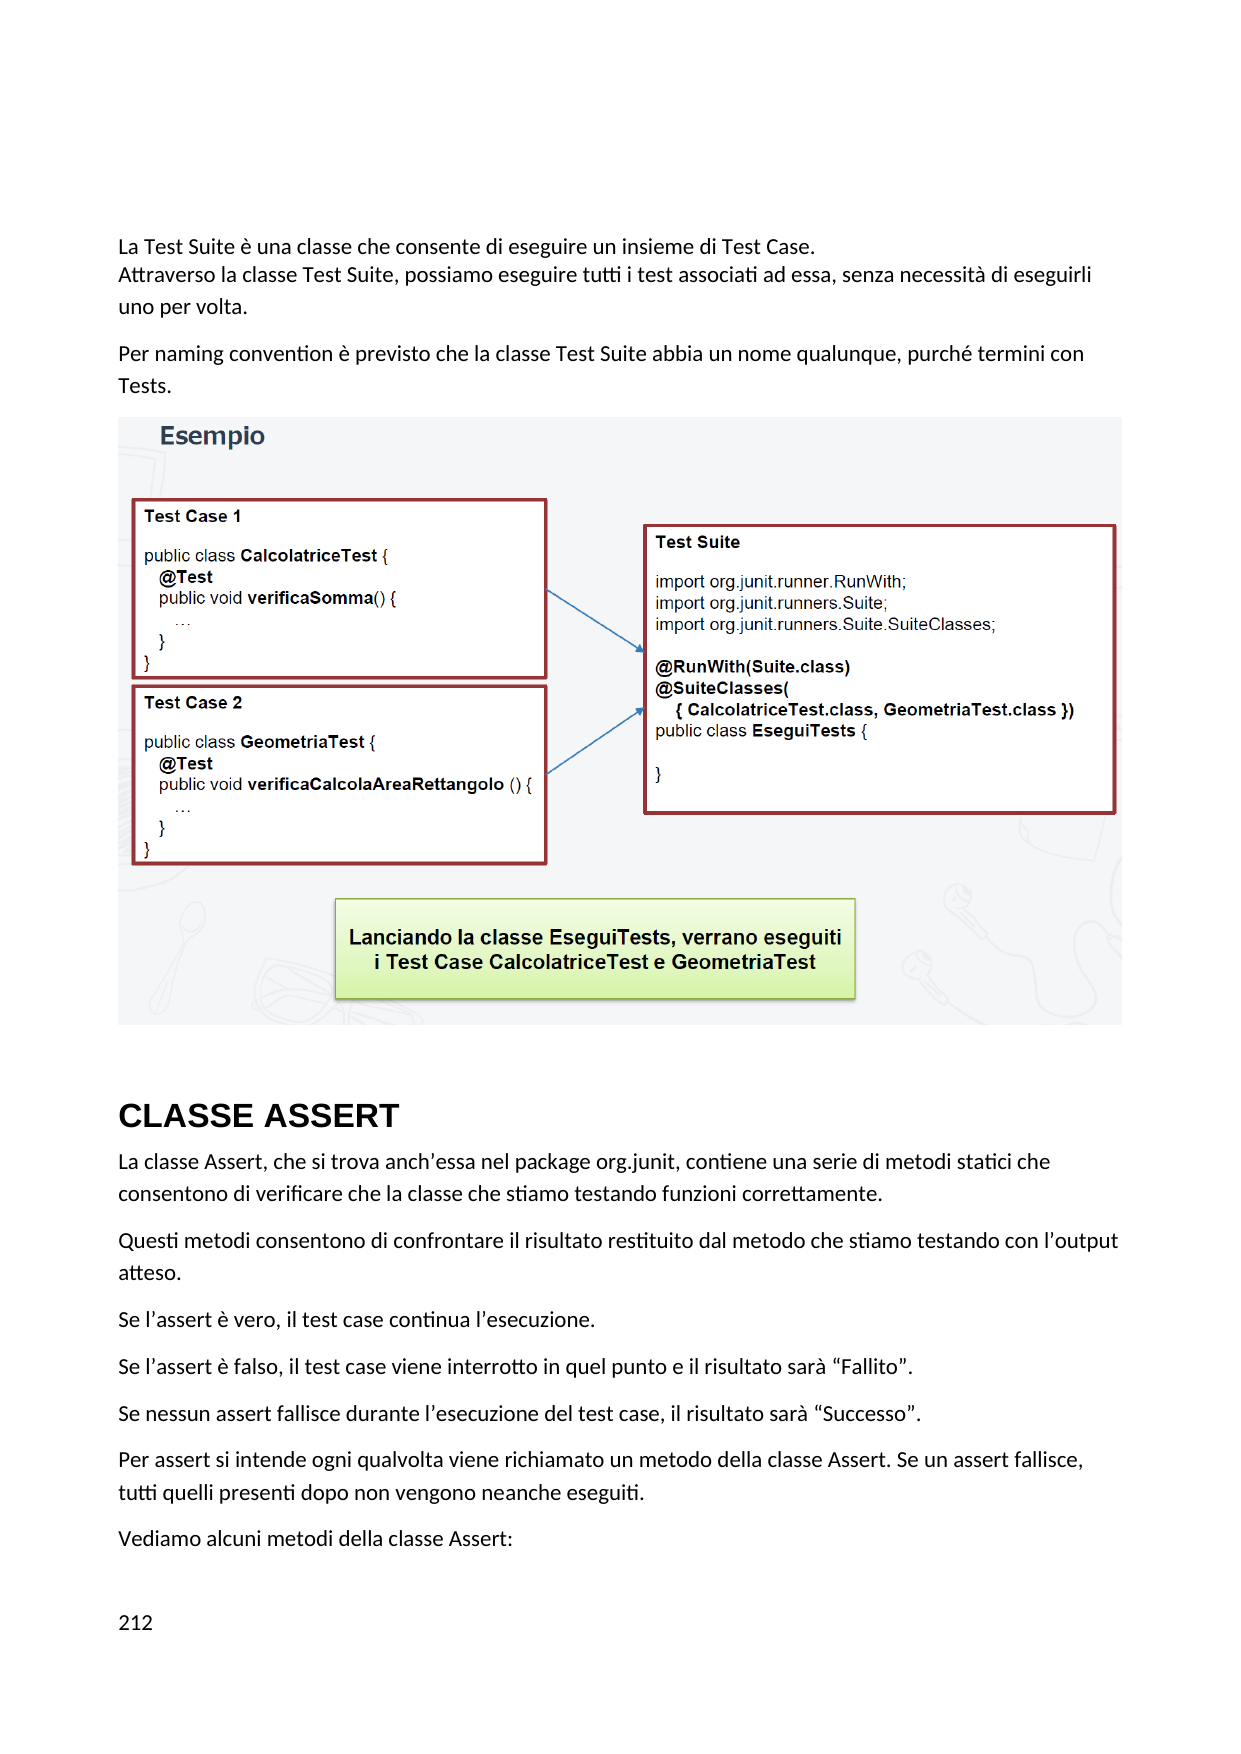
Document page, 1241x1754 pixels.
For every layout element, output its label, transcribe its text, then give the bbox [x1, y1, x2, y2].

subtitle CLASSE ASSERT [118, 1096, 1122, 1135]
text Attraverso la classe Test Suite, possiamo eseguire tutti i test associati ad essa, senza necessità di eseguirli uno per volta. [118, 260, 1122, 320]
text Vediamo alcuni metodi della classe Assert: [118, 1524, 1122, 1552]
picture [118, 417, 1123, 1025]
text Questi metodi consentono di confrontare il risultato restituito dal metodo che stiamo testando con l’output atteso. [118, 1226, 1122, 1286]
text La classe Assert, che si trova anch’essa nel package org.junit, contiene una serie di metodi statici che consentono di verificare che la classe che stiamo testando funzioni correttamente. [118, 1147, 1122, 1207]
text Se l’assert è vero, il test case continua l’esecuzione. [118, 1305, 1122, 1333]
text Se nessun assert fallisce durante l’esecuzione del test case, il risultato sarà “Successo”. [118, 1399, 1122, 1427]
text La Test Suite è una classe che consente di eseguire un insieme di Test Case. [118, 232, 1122, 260]
text Se l’assert è falso, il test case viene interrotto in quel punto e il risultato sarà “Fallito”. [118, 1352, 1122, 1380]
text Per naming convention è previsto che la classe Test Suite abbia un nome qualunque, purché termini con Tests. [118, 339, 1122, 399]
text Per assert si intende ogni qualvolta viene richiamato un metodo della classe Assert. Se un assert fallisce, tutti quelli presenti dopo non vengono neanche eseguiti. [118, 1446, 1122, 1506]
